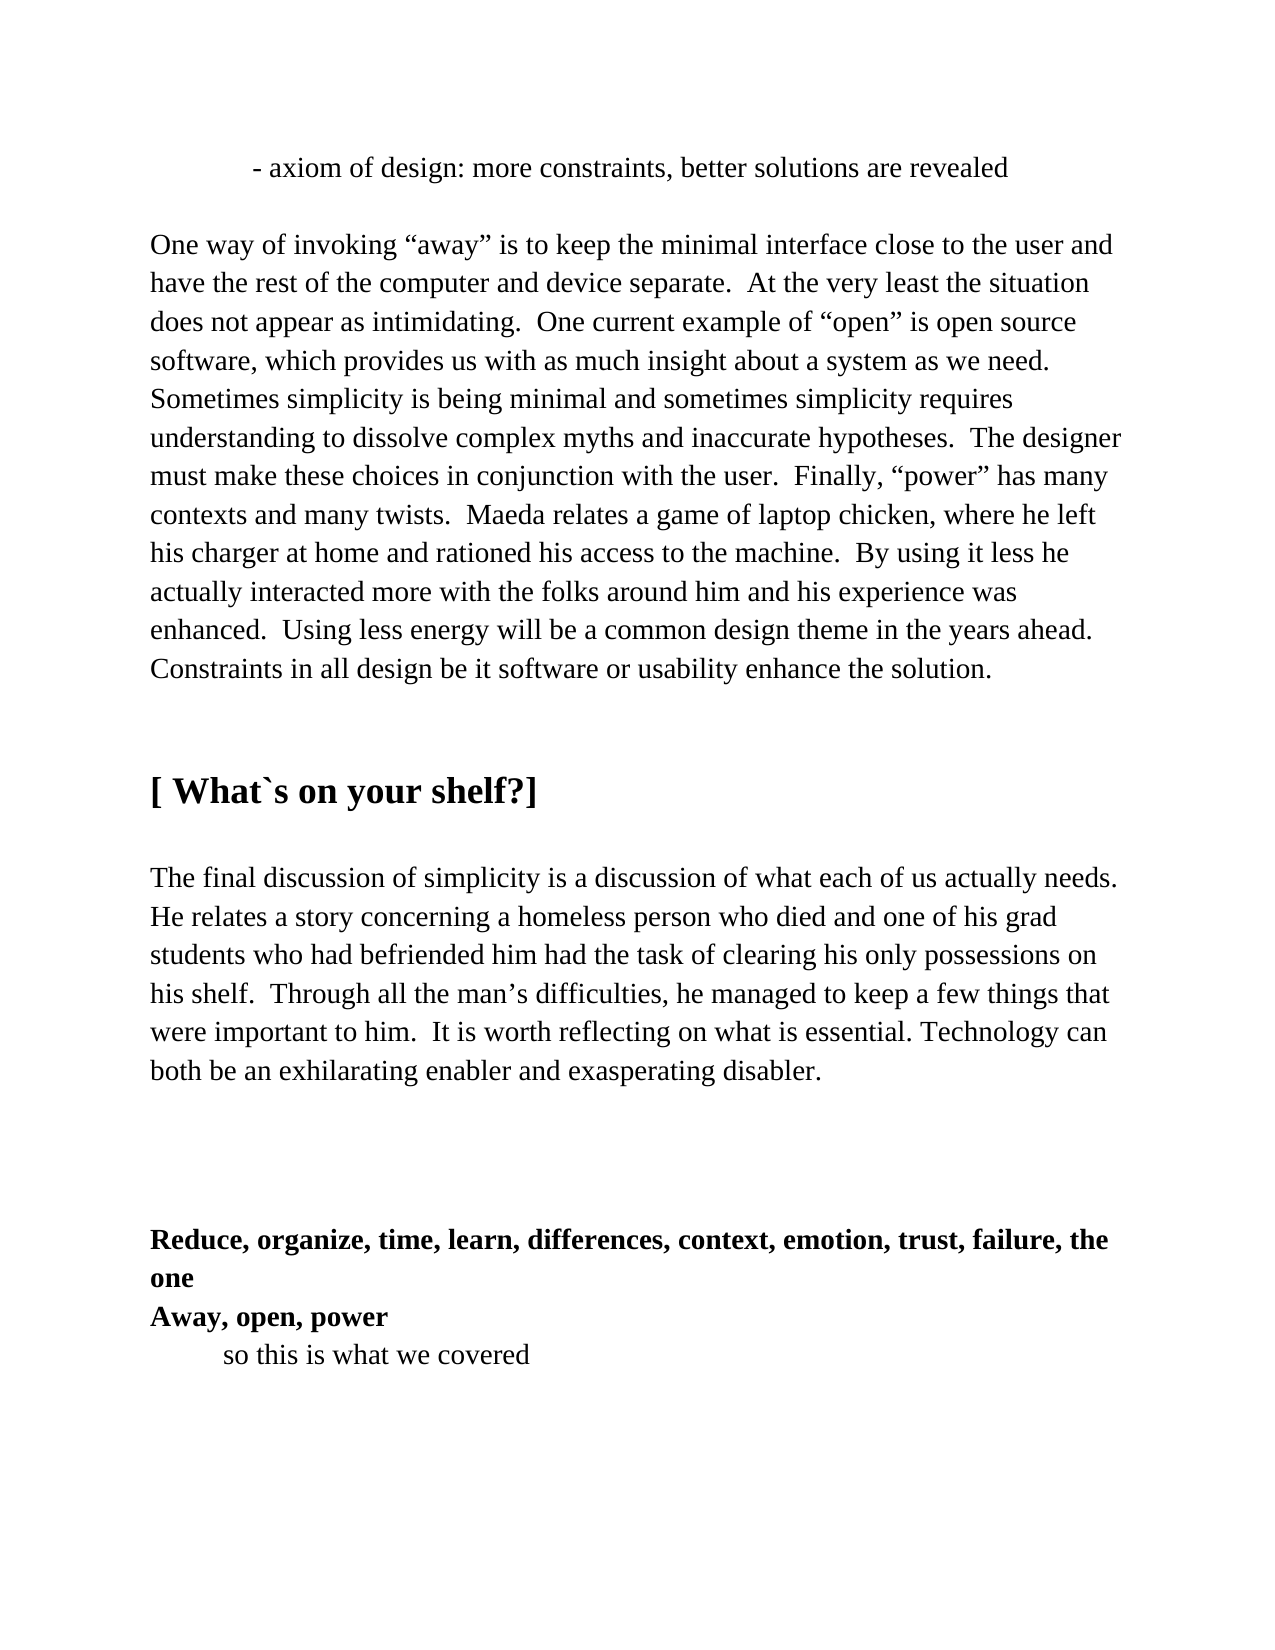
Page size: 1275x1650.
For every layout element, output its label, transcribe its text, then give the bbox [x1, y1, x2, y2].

text Reduce, organize, time, learn, differences, context, emotion, trust, failure, the one Away, open, power so this is what we covered [150, 1222, 1125, 1448]
text - axiom of design: more constraints, better solutions are revealed One way of invoking “away” is to keep the minimal interface close to the user and have the rest of the computer and device separate. At the very least the situation does not appear as intimidating. One current example of “open” is open source software, which provides us with as much insight about a system as we need. Sometimes simplicity is being minimal and sometimes simplicity requires understanding to dissolve complex myths and inaccurate hypotheses. The designer must make these choices in conjunction with the user. Finally, “power” has many contexts and many twists. Maeda relates a game of laptop chicken, where he left his charger at home and rationed his access to the machine. By using it less he actually interacted more with the folks around him and his experience was enhanced. Using less energy will be a common design theme in the years ahead. Constraints in all design be it software or usability enhance the solution. [ What`s on your shelf?] The final discussion of simplicity is a discussion of what each of us actually needs. He relates a story concerning a homeless person who died and one of his grad students who had befriended him had the task of clearing his only possessions on his shelf. Through all the man’s difficulties, he managed to keep a few things that were important to him. It is worth reflecting on what is essential. Technology can both be an exhilarating enabler and exasperating disabler. [150, 150, 1125, 1197]
